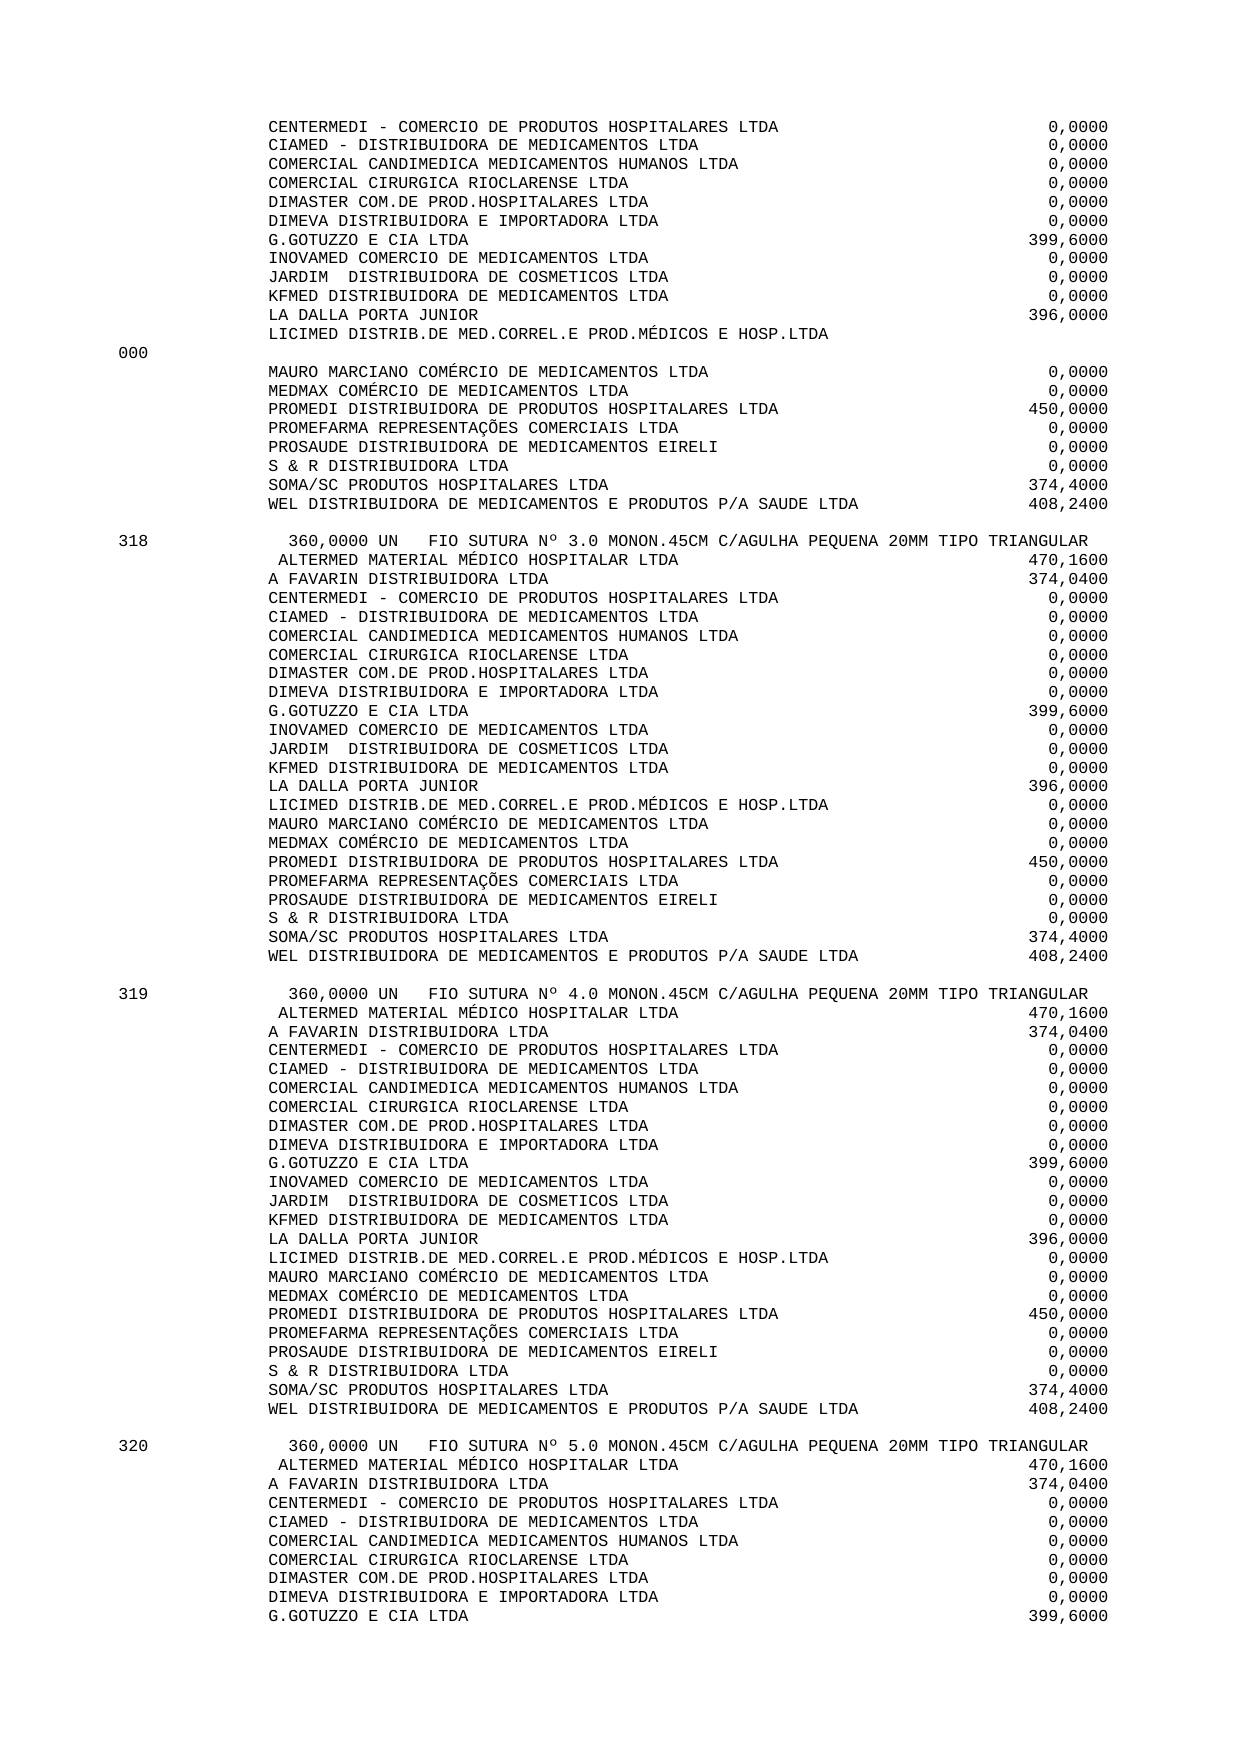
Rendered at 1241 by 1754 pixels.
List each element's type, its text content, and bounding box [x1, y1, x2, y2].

text CENTERMEDI - COMERCIO DE PRODUTOS HOSPITALARES LTDA 0,0000 CIAMED - DISTRIBUIDORA DE MEDICAMENTOS LTDA 0,0000 COMERCIAL CANDIMEDICA MEDICAMENTOS HUMANOS LTDA 0,0000 COMERCIAL CIRURGICA RIOCLARENSE LTDA 0,0000 DIMASTER COM.DE PROD.HOSPITALARES LTDA 0,0000 DIMEVA DISTRIBUIDORA E IMPORTADORA LTDA 0,0000 G.GOTUZZO E CIA LTDA 399,6000 INOVAMED COMERCIO DE MEDICAMENTOS LTDA 0,0000 JARDIM DISTRIBUIDORA DE COSMETICOS LTDA 0,0000 KFMED DISTRIBUIDORA DE MEDICAMENTOS LTDA 0,0000 LA DALLA PORTA JUNIOR 396,0000 LICIMED DISTRIB.DE MED.CORREL.E PROD.MÉDICOS E HOSP.LTDA [118, 118, 1122, 344]
text 000 MAURO MARCIANO COMÉRCIO DE MEDICAMENTOS LTDA 0,0000 MEDMAX COMÉRCIO DE MEDICAMENTOS LTDA 0,0000 PROMEDI DISTRIBUIDORA DE PRODUTOS HOSPITALARES LTDA 450,0000 PROMEFARMA REPRESENTAÇÕES COMERCIAIS LTDA 0,0000 PROSAUDE DISTRIBUIDORA DE MEDICAMENTOS EIRELI 0,0000 S & R DISTRIBUIDORA LTDA 0,0000 SOMA/SC PRODUTOS HOSPITALARES LTDA 374,4000 WEL DISTRIBUIDORA DE MEDICAMENTOS E PRODUTOS P/A SAUDE LTDA 408,2400 318 360,0000 UN FIO SUTURA Nº 3.0 MONON.45CM C/AGULHA PEQUENA 20MM TIPO TRIANGULAR ALTERMED MATERIAL MÉDICO HOSPITALAR LTDA 470,1600 A FAVARIN DISTRIBUIDORA LTDA 374,0400 CENTERMEDI - COMERCIO DE PRODUTOS HOSPITALARES LTDA 0,0000 CIAMED - DISTRIBUIDORA DE MEDICAMENTOS LTDA 0,0000 COMERCIAL CANDIMEDICA MEDICAMENTOS HUMANOS LTDA 0,0000 COMERCIAL CIRURGICA RIOCLARENSE LTDA 0,0000 DIMASTER COM.DE PROD.HOSPITALARES LTDA 0,0000 DIMEVA DISTRIBUIDORA E IMPORTADORA LTDA 0,0000 G.GOTUZZO E CIA LTDA 399,6000 INOVAMED COMERCIO DE MEDICAMENTOS LTDA 0,0000 JARDIM DISTRIBUIDORA DE COSMETICOS LTDA 0,0000 KFMED DISTRIBUIDORA DE MEDICAMENTOS LTDA 0,0000 LA DALLA PORTA JUNIOR 396,0000 LICIMED DISTRIB.DE MED.CORREL.E PROD.MÉDICOS E HOSP.LTDA 0,0000 MAURO MARCIANO COMÉRCIO DE MEDICAMENTOS LTDA 0,0000 MEDMAX COMÉRCIO DE MEDICAMENTOS LTDA 0,0000 PROMEDI DISTRIBUIDORA DE PRODUTOS HOSPITALARES LTDA 450,0000 PROMEFARMA REPRESENTAÇÕES COMERCIAIS LTDA 0,0000 PROSAUDE DISTRIBUIDORA DE MEDICAMENTOS EIRELI 0,0000 S & R DISTRIBUIDORA LTDA 0,0000 SOMA/SC PRODUTOS HOSPITALARES LTDA 374,4000 WEL DISTRIBUIDORA DE MEDICAMENTOS E PRODUTOS P/A SAUDE LTDA 408,2400 319 360,0000 UN FIO SUTURA Nº 4.0 MONON.45CM C/AGULHA PEQUENA 20MM TIPO TRIANGULAR ALTERMED MATERIAL MÉDICO HOSPITALAR LTDA 470,1600 A FAVARIN DISTRIBUIDORA LTDA 374,0400 CENTERMEDI - COMERCIO DE PRODUTOS HOSPITALARES LTDA 0,0000 CIAMED - DISTRIBUIDORA DE MEDICAMENTOS LTDA 0,0000 COMERCIAL CANDIMEDICA MEDICAMENTOS HUMANOS LTDA 0,0000 COMERCIAL CIRURGICA RIOCLARENSE LTDA 0,0000 DIMASTER COM.DE PROD.HOSPITALARES LTDA 0,0000 DIMEVA DISTRIBUIDORA E IMPORTADORA LTDA 0,0000 G.GOTUZZO E CIA LTDA 399,6000 INOVAMED COMERCIO DE MEDICAMENTOS LTDA 0,0000 JARDIM DISTRIBUIDORA DE COSMETICOS LTDA 0,0000 KFMED DISTRIBUIDORA DE MEDICAMENTOS LTDA 0,0000 LA DALLA PORTA JUNIOR 396,0000 LICIMED DISTRIB.DE MED.CORREL.E PROD.MÉDICOS E HOSP.LTDA 0,0000 MAURO MARCIANO COMÉRCIO DE MEDICAMENTOS LTDA 0,0000 MEDMAX COMÉRCIO DE MEDICAMENTOS LTDA 0,0000 PROMEDI DISTRIBUIDORA DE PRODUTOS HOSPITALARES LTDA 450,0000 PROMEFARMA REPRESENTAÇÕES COMERCIAIS LTDA 0,0000 PROSAUDE DISTRIBUIDORA DE MEDICAMENTOS EIRELI 0,0000 S & R DISTRIBUIDORA LTDA 0,0000 SOMA/SC PRODUTOS HOSPITALARES LTDA 374,4000 WEL DISTRIBUIDORA DE MEDICAMENTOS E PRODUTOS P/A SAUDE LTDA 408,2400 320 360,0000 UN FIO SUTURA Nº 5.0 MONON.45CM C/AGULHA PEQUENA 20MM TIPO TRIANGULAR ALTERMED MATERIAL MÉDICO HOSPITALAR LTDA 470,1600 A FAVARIN DISTRIBUIDORA LTDA 374,0400 CENTERMEDI - COMERCIO DE PRODUTOS HOSPITALARES LTDA 0,0000 CIAMED - DISTRIBUIDORA DE MEDICAMENTOS LTDA 0,0000 COMERCIAL CANDIMEDICA MEDICAMENTOS HUMANOS LTDA 0,0000 COMERCIAL CIRURGICA RIOCLARENSE LTDA 0,0000 DIMASTER COM.DE PROD.HOSPITALARES LTDA 0,0000 DIMEVA DISTRIBUIDORA E IMPORTADORA LTDA 0,0000 G.GOTUZZO E CIA LTDA 399,6000 [118, 344, 1122, 1626]
